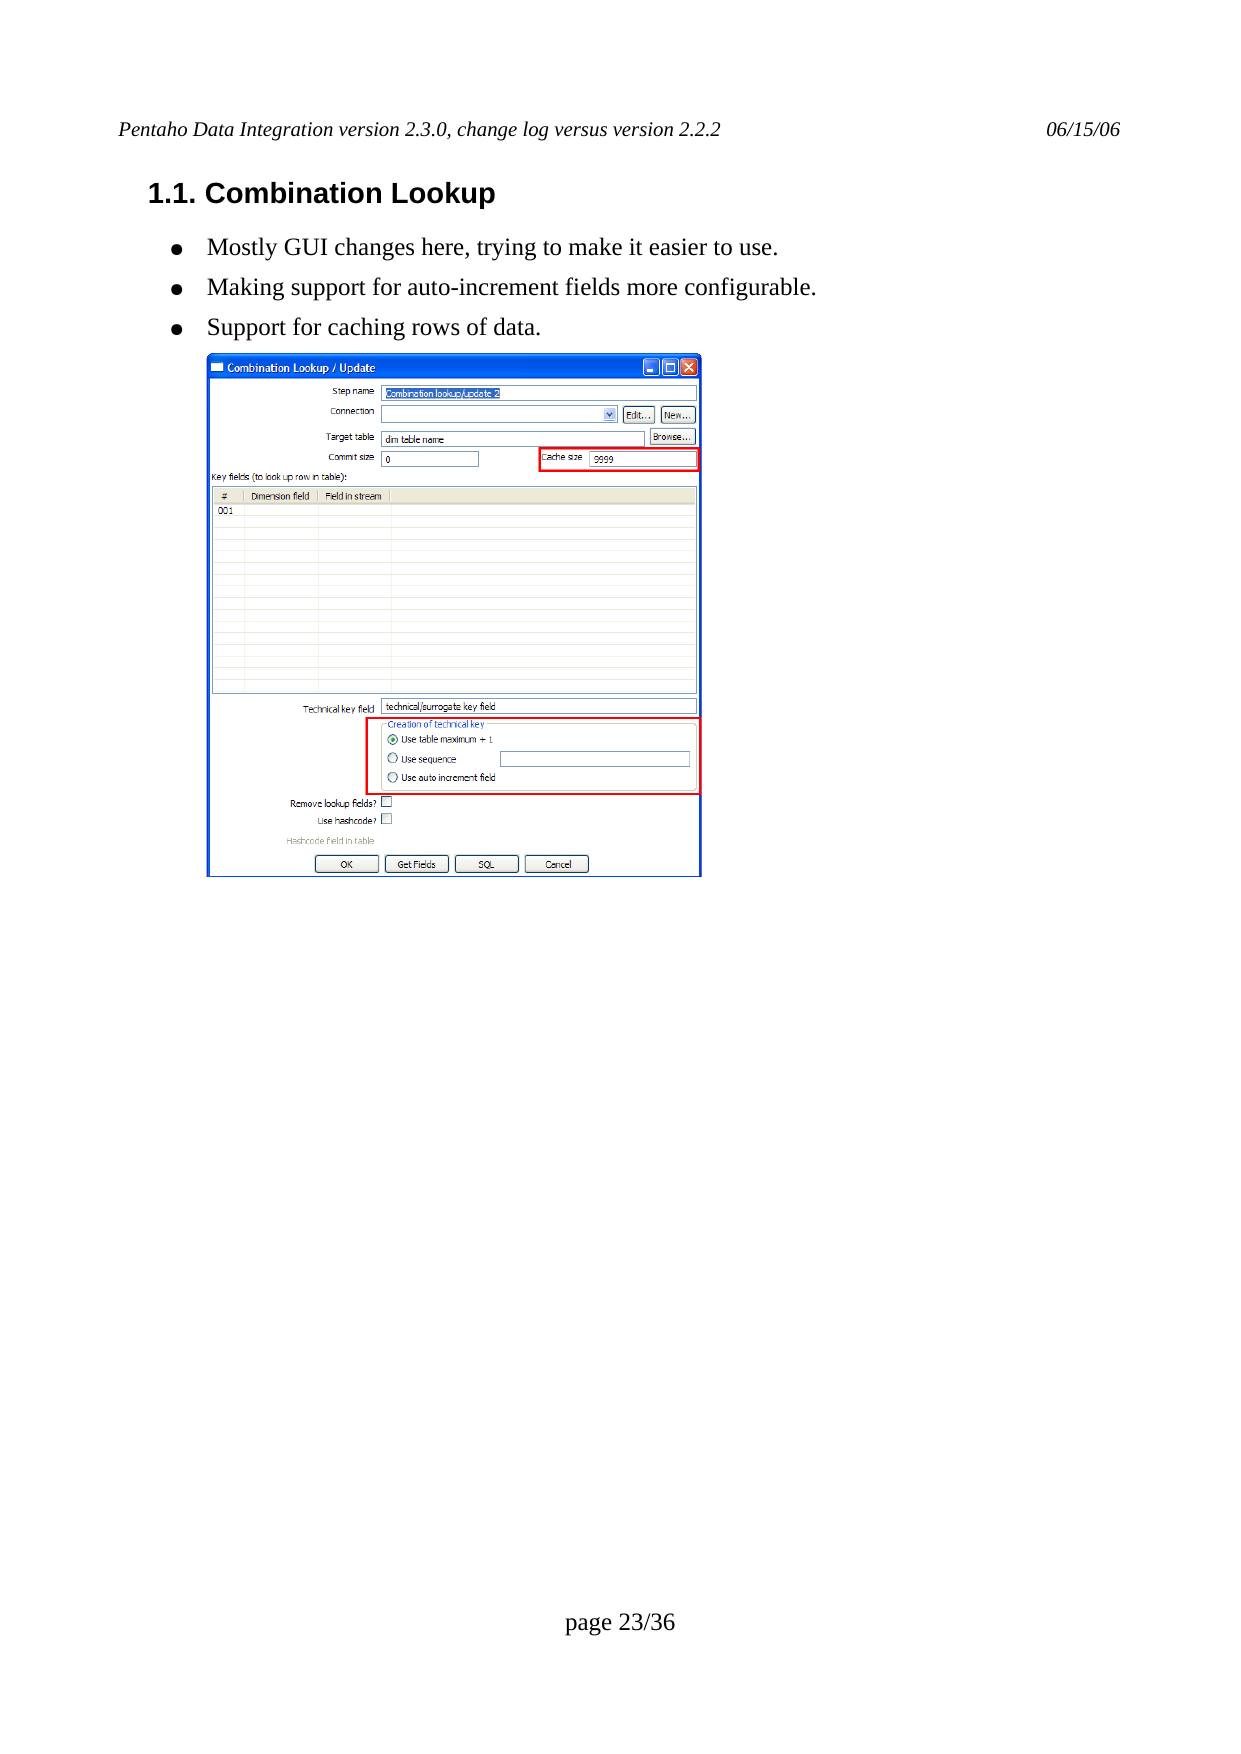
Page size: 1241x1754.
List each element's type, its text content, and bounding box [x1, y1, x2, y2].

subtitle Combination Lookup [148, 177, 1122, 209]
list Mostly GUI changes here, trying to make it easier to use. [207, 233, 1122, 261]
list Making support for auto-increment fields more configurable. [207, 273, 1122, 301]
list Support for caching rows of data. [207, 313, 1122, 341]
